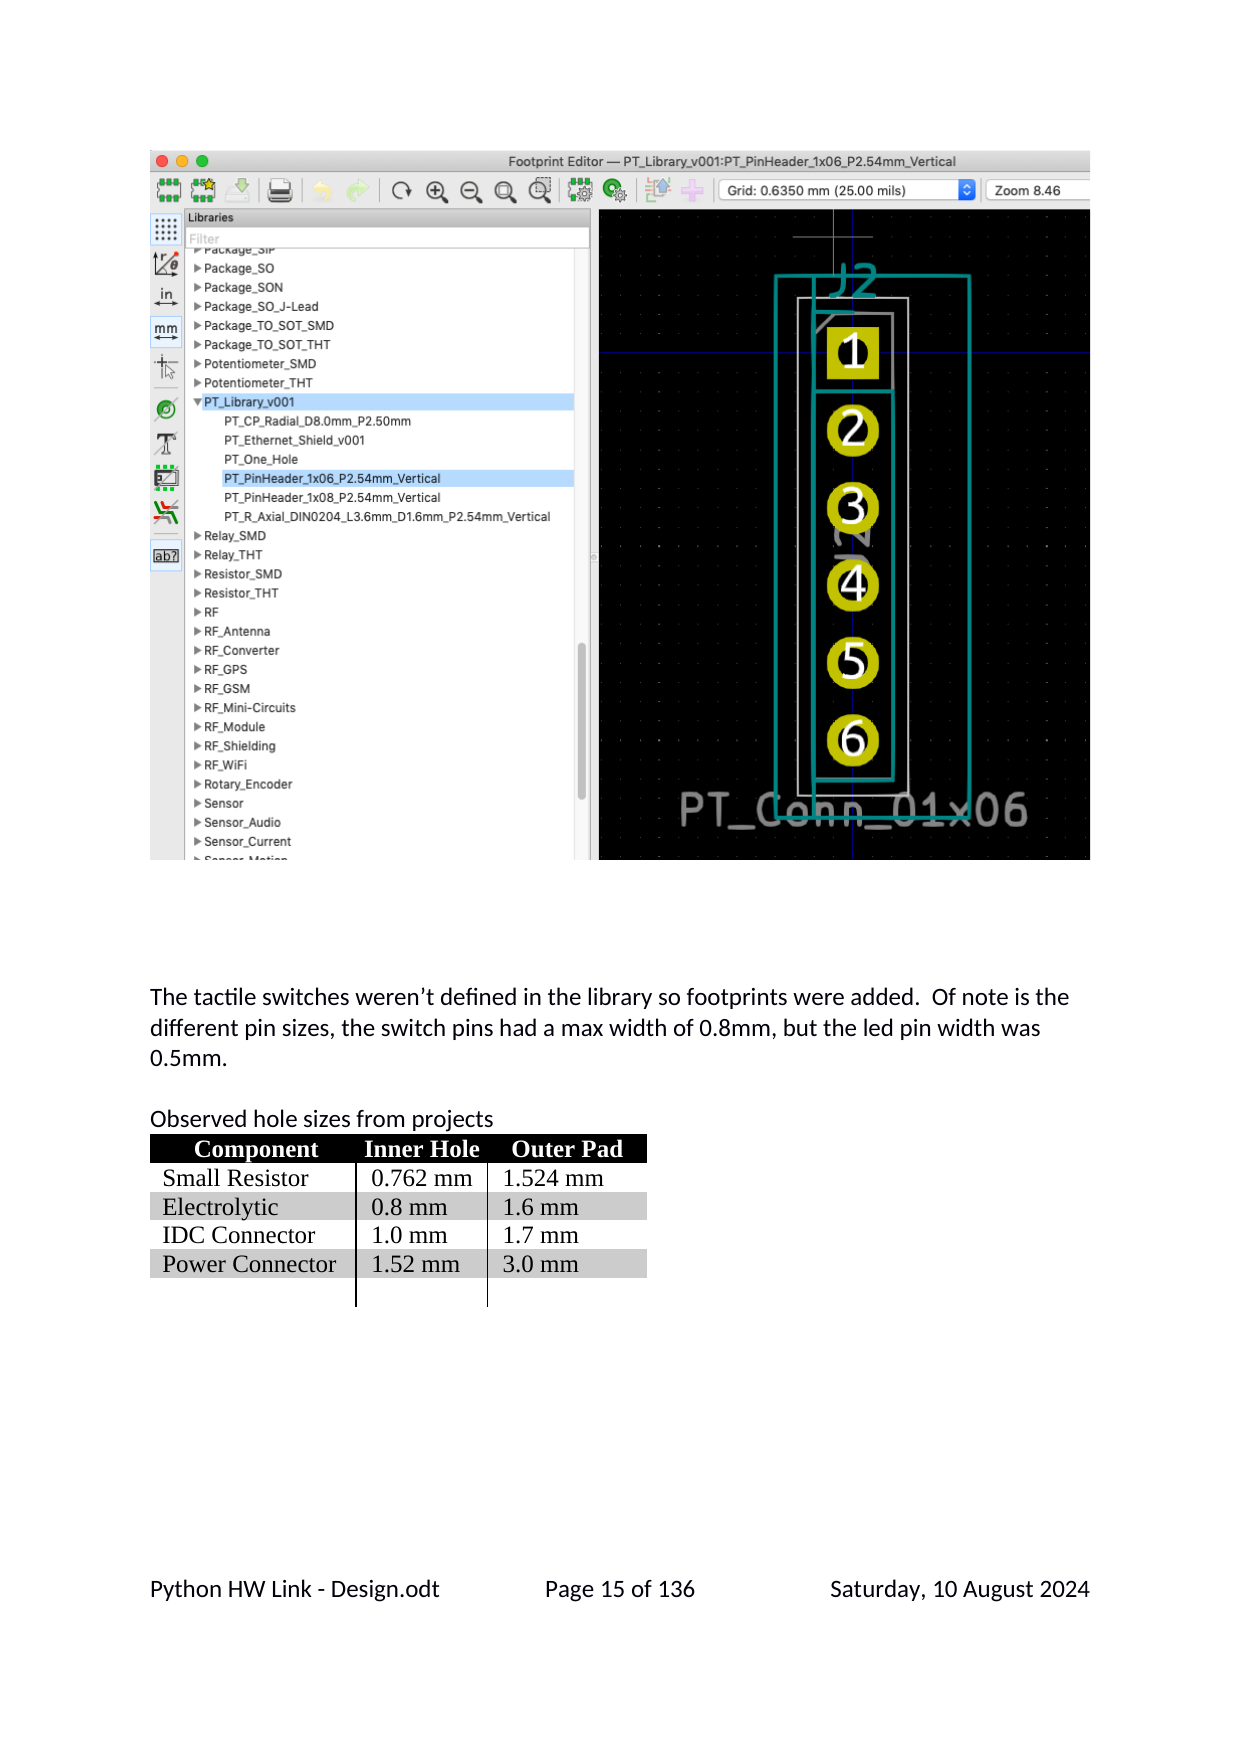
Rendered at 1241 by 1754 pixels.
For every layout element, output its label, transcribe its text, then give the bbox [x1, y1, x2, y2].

table_header Outer Pad [488, 1134, 647, 1163]
table_cell 0.762 mm [357, 1163, 487, 1192]
table_cell Electrolytic [150, 1192, 355, 1220]
text The tactile switches weren’t defined in the library so footprints were added. Of note is the different pin sizes, the switch pins had a max width of 0.8mm, but the led pin width was 0.5mm. [150, 981, 1090, 1073]
text Observed hole sizes from projects [150, 1103, 1090, 1134]
table_cell 1.7 mm [488, 1220, 647, 1249]
table_cell 1.6 mm [488, 1192, 647, 1220]
table_header Component [150, 1134, 355, 1163]
table_cell [357, 1278, 487, 1307]
picture [150, 150, 1091, 860]
table_cell 0.8 mm [357, 1192, 487, 1220]
table_cell [150, 1278, 355, 1307]
table_cell Small Resistor [150, 1163, 355, 1192]
table_cell IDC Connector [150, 1220, 355, 1249]
table_cell [488, 1278, 647, 1307]
table_cell 3.0 mm [488, 1249, 647, 1278]
table_cell 1.524 mm [488, 1163, 647, 1192]
table_cell Power Connector [150, 1249, 355, 1278]
table_header Inner Hole [357, 1134, 487, 1163]
table_cell 1.52 mm [357, 1249, 487, 1278]
table_cell 1.0 mm [357, 1220, 487, 1249]
